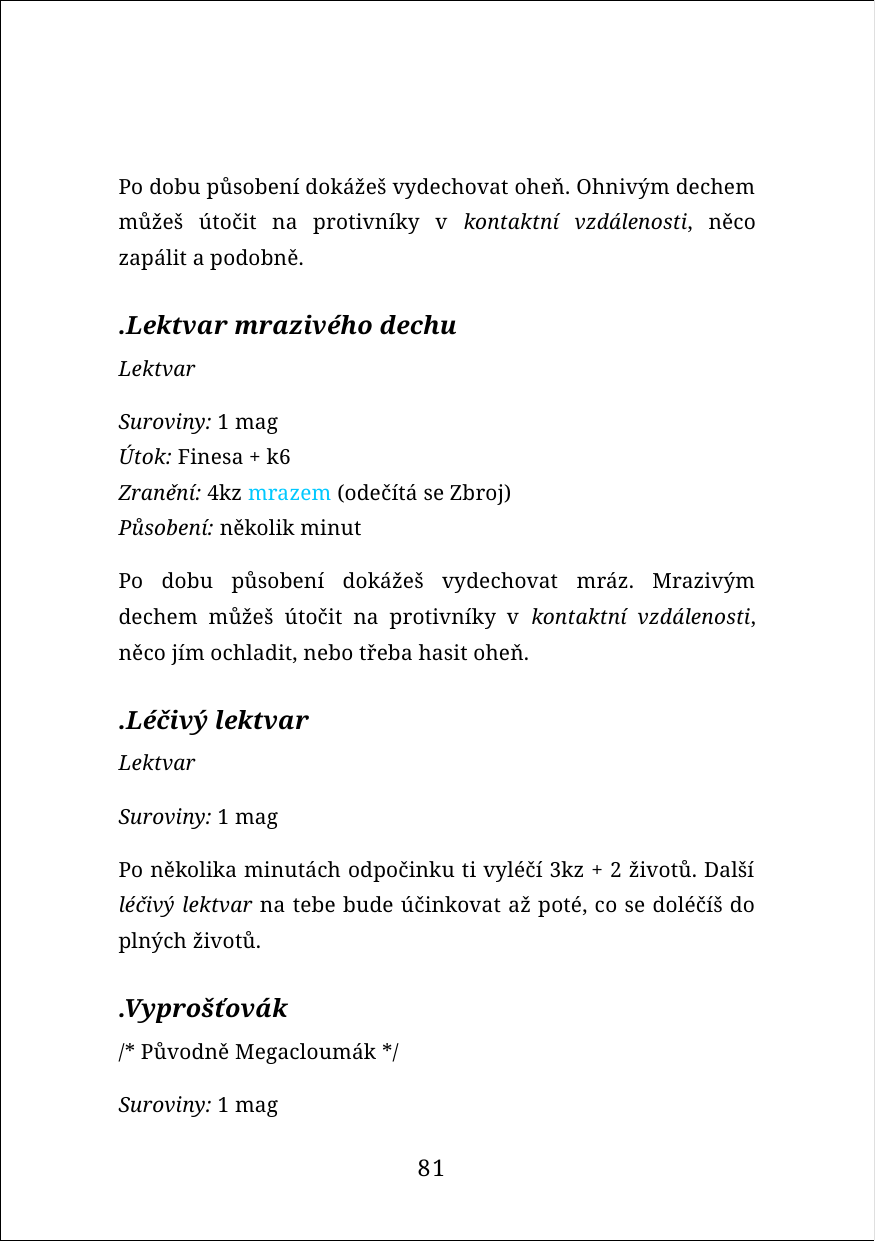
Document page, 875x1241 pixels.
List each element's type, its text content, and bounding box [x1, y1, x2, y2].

subtitle .Vyprošťovák [118, 991, 756, 1025]
text /* Původně Megacloumák */ [118, 1037, 756, 1065]
text Suroviny: 1 mag Útok: Finesa + k6 Zranění: 4kz mrazem (odečítá se Zbroj) Působení: několik minut [118, 407, 756, 542]
text Lektvar [118, 354, 756, 382]
text Lektvar [118, 748, 756, 777]
text Po dobu působení dokážeš vydechovat mráz. Mrazivým dechem můžeš útočit na protivníky v kontaktní vzdálenosti, něco jím ochladit, nebo třeba hasit oheň. [118, 567, 756, 666]
text Suroviny: 1 mag [118, 802, 756, 830]
text Suroviny: 1 mag [118, 1090, 756, 1118]
text Po několika minutách odpočinku ti vyléčí 3kz + 2 životů. Další léčivý lektvar na tebe bude účinkovat až poté, co se doléčíš do plných životů. [118, 855, 756, 954]
subtitle .Lektvar mrazivého dechu [118, 308, 756, 342]
text Po dobu působení dokážeš vydechovat oheň. Ohnivým dechem můžeš útočit na protivníky v kontaktní vzdálenosti, něco zapálit a podobně. [118, 172, 756, 271]
subtitle .Léčivý lektvar [118, 703, 756, 737]
